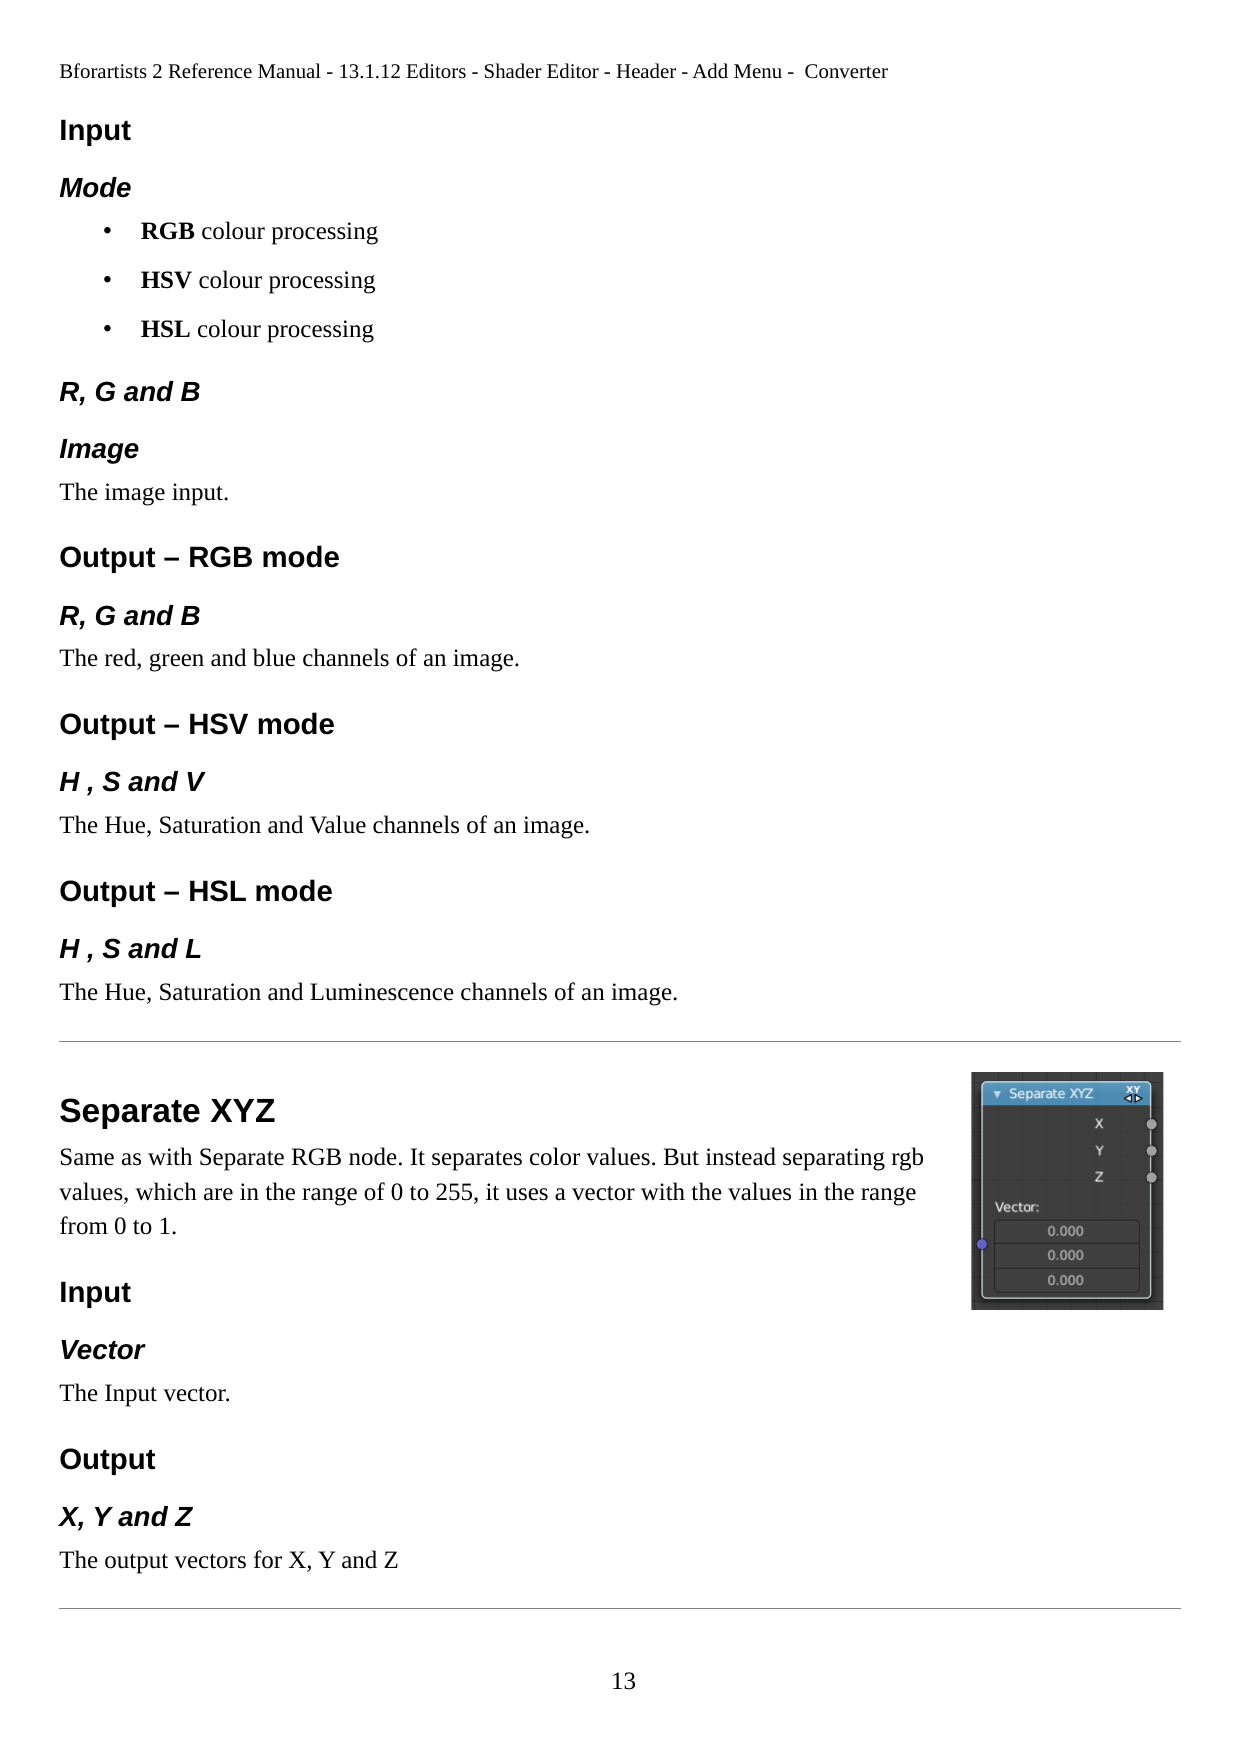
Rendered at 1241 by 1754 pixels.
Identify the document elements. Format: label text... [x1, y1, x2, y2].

subtitle Output – HSV mode [59, 707, 1181, 741]
text The image input. [59, 477, 1181, 505]
text The Hue, Saturation and Luminescence channels of an image. [59, 977, 1181, 1006]
subtitle Output – HSL mode [59, 874, 1181, 908]
subtitle [1164, 1275, 1181, 1308]
text The Hue, Saturation and Value channels of an image. [59, 810, 1181, 839]
list RGB colour processing [103, 216, 1181, 244]
text The red, green and blue channels of an image. [59, 643, 1181, 672]
list HSL colour processing [103, 314, 1181, 343]
subtitle Output – RGB mode [59, 540, 1181, 574]
subtitle R, G and B [59, 599, 1181, 631]
picture [971, 1072, 1164, 1310]
text The output vectors for X, Y and Z [59, 1545, 1181, 1573]
subtitle R, G and B [59, 375, 1181, 407]
subtitle H , S and V [59, 766, 1181, 798]
subtitle Input [59, 1275, 971, 1308]
subtitle Vector [59, 1333, 1181, 1365]
subtitle H , S and L [59, 933, 1181, 964]
subtitle Output [59, 1442, 1181, 1475]
list HSV colour processing [103, 265, 1181, 293]
subtitle X, Y and Z [59, 1500, 1181, 1532]
text Same as with Separate RGB node. It separates color values. But instead separating rgb values, which are in the range of 0 to 255, it uses a vector with the values in the range from 0 to 1. [59, 1142, 971, 1240]
subtitle [1164, 1091, 1181, 1130]
subtitle Mode [59, 171, 1181, 203]
subtitle Input [59, 113, 1181, 146]
text The Input vector. [59, 1378, 1181, 1407]
subtitle Separate XYZ [59, 1091, 971, 1130]
subtitle Image [59, 432, 1181, 464]
